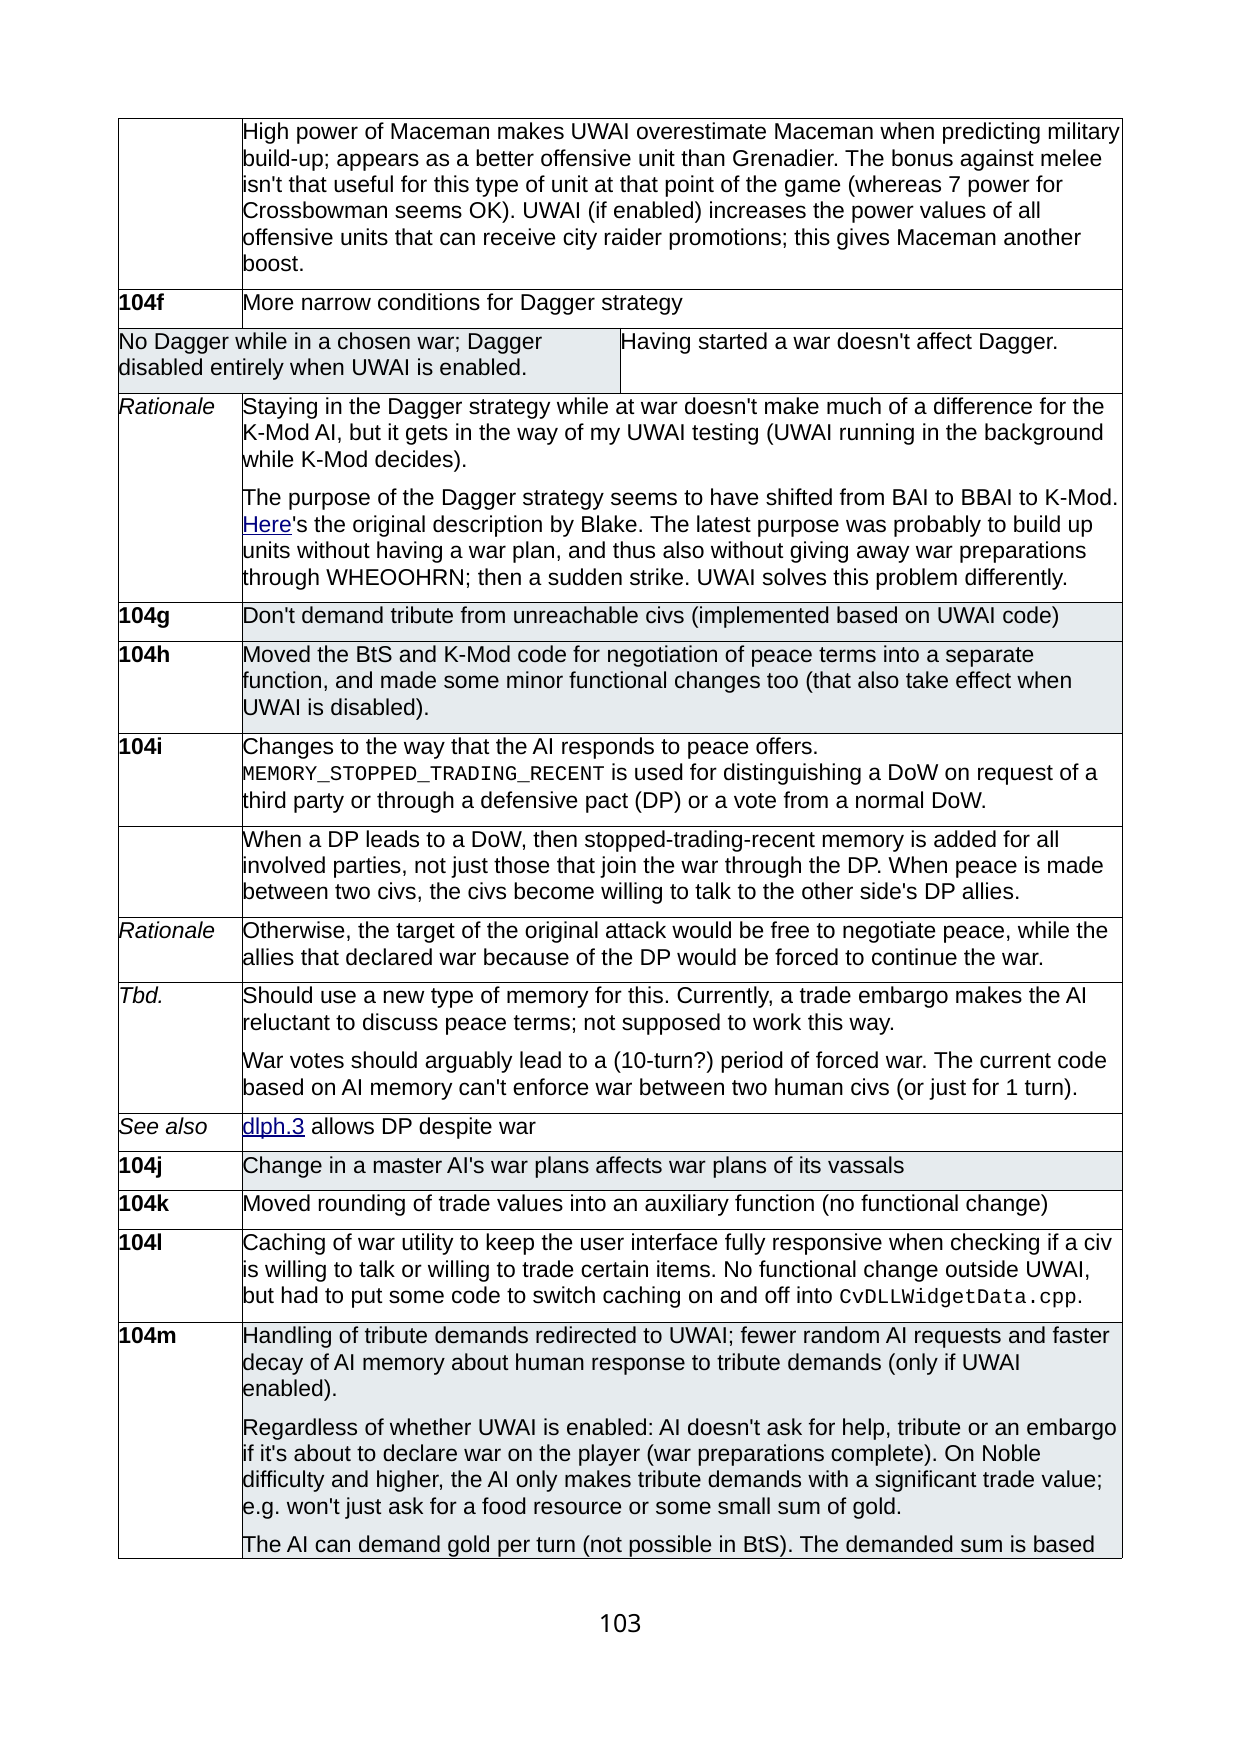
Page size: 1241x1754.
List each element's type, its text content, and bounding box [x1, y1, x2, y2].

table_cell Rationale [119, 394, 242, 602]
table_cell 104g [119, 603, 242, 641]
table_cell When a DP leads to a DoW, then stopped-trading-recent memory is added for all involved parties, not just those that join the war through the DP. When peace is made between two civs, the civs become willing to talk to the other side's DP allies. [243, 827, 1122, 917]
table_cell Handling of tribute demands redirected to UWAI; fewer random AI requests and faster decay of AI memory about human response to tribute demands (only if UWAI enabled). Regardless of whether UWAI is enabled: AI doesn't ask for help, tribute or an embargo if it's about to declare war on the player (war preparations complete). On Noble difficulty and higher, the AI only makes tribute demands with a significant trade value; e.g. won't just ask for a food resource or some small sum of gold. The AI can demand gold per turn (not possible in BtS). The demanded sum is based [243, 1323, 1122, 1558]
table_cell Changes to the way that the AI responds to peace offers. MEMORY_STOPPED_TRADING_RECENT is used for distinguishing a DoW on request of a third party or through a defensive pact (DP) or a vote from a normal DoW. [243, 734, 1122, 826]
table_cell No Dagger while in a chosen war; Dagger disabled entirely when UWAI is enabled. [119, 329, 620, 393]
table_cell Moved the BtS and K-Mod code for negotiation of peace terms into a separate function, and made some minor functional changes too (that also take effect when UWAI is disabled). [243, 642, 1122, 733]
table_cell 104h [119, 642, 242, 733]
table_cell Having started a war doesn't affect Dagger. [621, 329, 1122, 393]
table_cell More narrow conditions for Dagger strategy [243, 290, 1122, 328]
table_cell [119, 827, 242, 917]
table_cell 104l [119, 1230, 242, 1322]
table_cell Otherwise, the target of the original attack would be free to negotiate peace, while the allies that declared war because of the DP would be forced to continue the war. [243, 918, 1122, 982]
table_cell Tbd. [119, 983, 242, 1113]
table_cell dlph.3 allows DP despite war [243, 1114, 1122, 1151]
table_cell Change in a master AI's war plans affects war plans of its vassals [243, 1152, 1122, 1190]
table_cell [119, 119, 242, 289]
table_cell Don't demand tribute from unreachable civs (implemented based on UWAI code) [243, 603, 1122, 641]
table_cell 104f [119, 290, 242, 328]
table_cell High power of Maceman makes UWAI overestimate Maceman when predicting military build-up; appears as a better offensive unit than Grenadier. The bonus against melee isn't that useful for this type of unit at that point of the game (whereas 7 power for Crossbowman seems OK). UWAI (if enabled) increases the power values of all offensive units that can receive city raider promotions; this gives Maceman another boost. [243, 119, 1122, 289]
table_cell Should use a new type of memory for this. Currently, a trade embargo makes the AI reluctant to discuss peace terms; not supposed to work this way. War votes should arguably lead to a (10-turn?) period of forced war. The current code based on AI memory can't enforce war between two human civs (or just for 1 turn). [243, 983, 1122, 1113]
table_cell 104m [119, 1323, 242, 1558]
table_cell Caching of war utility to keep the user interface fully responsive when checking if a civ is willing to talk or willing to trade certain items. No functional change outside UWAI, but had to put some code to switch caching on and off into CvDLLWidgetData.cpp. [243, 1230, 1122, 1322]
table_cell 104i [119, 734, 242, 826]
table_cell Staying in the Dagger strategy while at war doesn't make much of a difference for the K-Mod AI, but it gets in the way of my UWAI testing (UWAI running in the background while K-Mod decides). The purpose of the Dagger strategy seems to have shifted from BAI to BBAI to K-Mod. Here's the original description by Blake. The latest purpose was probably to build up units without having a war plan, and thus also without giving away war preparations through WHEOOHRN; then a sudden strike. UWAI solves this problem differently. [243, 394, 1122, 602]
table_cell 104k [119, 1191, 242, 1229]
table_cell See also [119, 1114, 242, 1151]
table_cell 104j [119, 1152, 242, 1190]
table_cell Rationale [119, 918, 242, 982]
table_cell Moved rounding of trade values into an auxiliary function (no functional change) [243, 1191, 1122, 1229]
